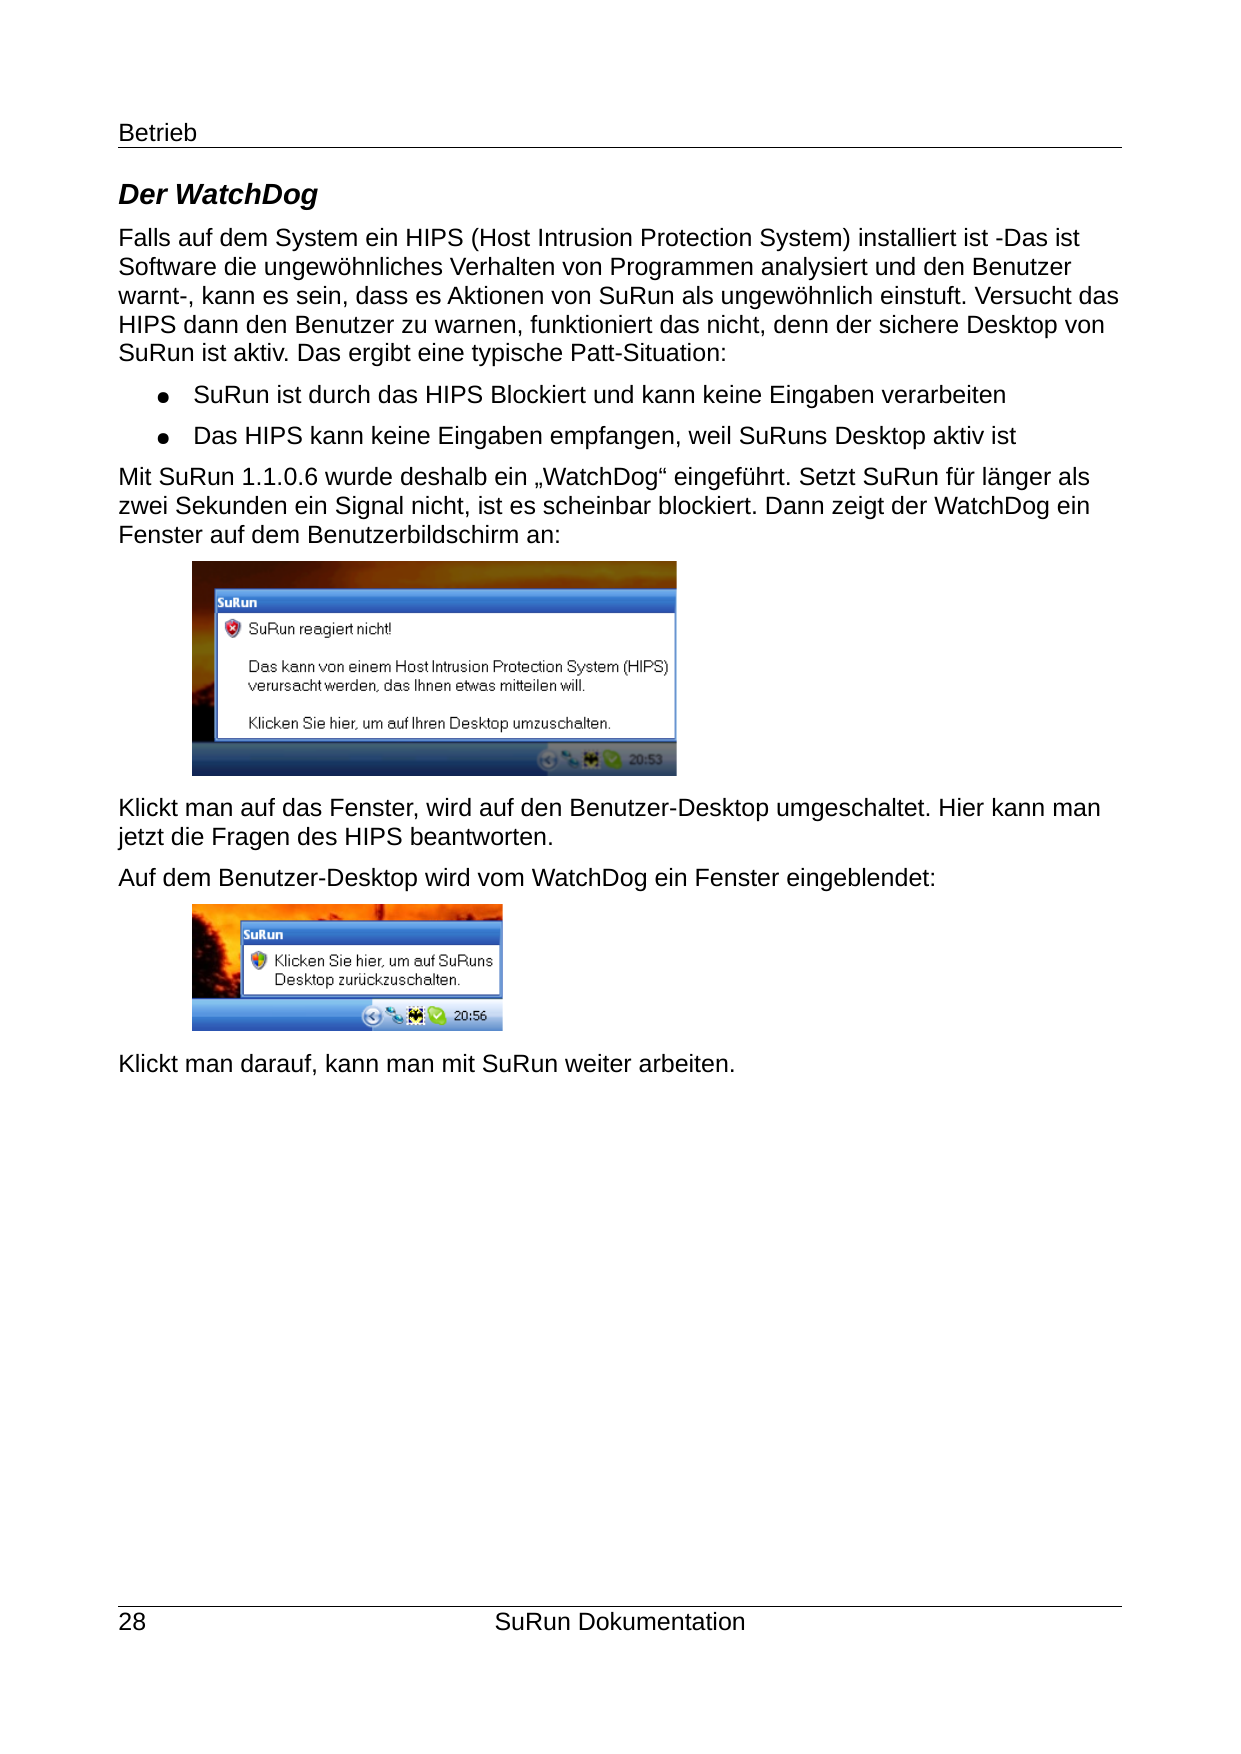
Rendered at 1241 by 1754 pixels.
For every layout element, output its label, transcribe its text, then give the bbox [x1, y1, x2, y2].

text Klickt man auf das Fenster, wird auf den Benutzer-Desktop umgeschaltet. Hier kann man jetzt die Fragen des HIPS beantworten. [118, 793, 1122, 851]
text Falls auf dem System ein HIPS (Host Intrusion Protection System) installiert ist -Das ist Software die ungewöhnliches Verhalten von Programmen analysiert und den Benutzer warnt-, kann es sein, dass es Aktionen von SuRun als ungewöhnlich einstuft. Versucht das HIPS dann den Benutzer zu warnen, funktioniert das nicht, denn der sichere Desktop von SuRun ist aktiv. Das ergibt eine typische Patt-Situation: [118, 223, 1122, 367]
text Mit SuRun 1.1.0.6 wurde deshalb ein „WatchDog“ eingeführt. Setzt SuRun für länger als zwei Sekunden ein Signal nicht, ist es scheinbar blockiert. Dann zeigt der WatchDog ein Fenster auf dem Benutzerbildschirm an: [118, 462, 1122, 548]
subtitle Der WatchDog [118, 177, 1122, 211]
list SuRun ist durch das HIPS Blockiert und kann keine Eingaben verarbeiten [156, 380, 1122, 408]
picture [192, 561, 677, 776]
picture [192, 904, 503, 1031]
text Klickt man darauf, kann man mit SuRun weiter arbeiten. [118, 1048, 1122, 1077]
list Das HIPS kann keine Eingaben empfangen, weil SuRuns Desktop aktiv ist [156, 421, 1122, 450]
text Auf dem Benutzer-Desktop wird vom WatchDog ein Fenster eingeblendet: [118, 863, 1122, 892]
